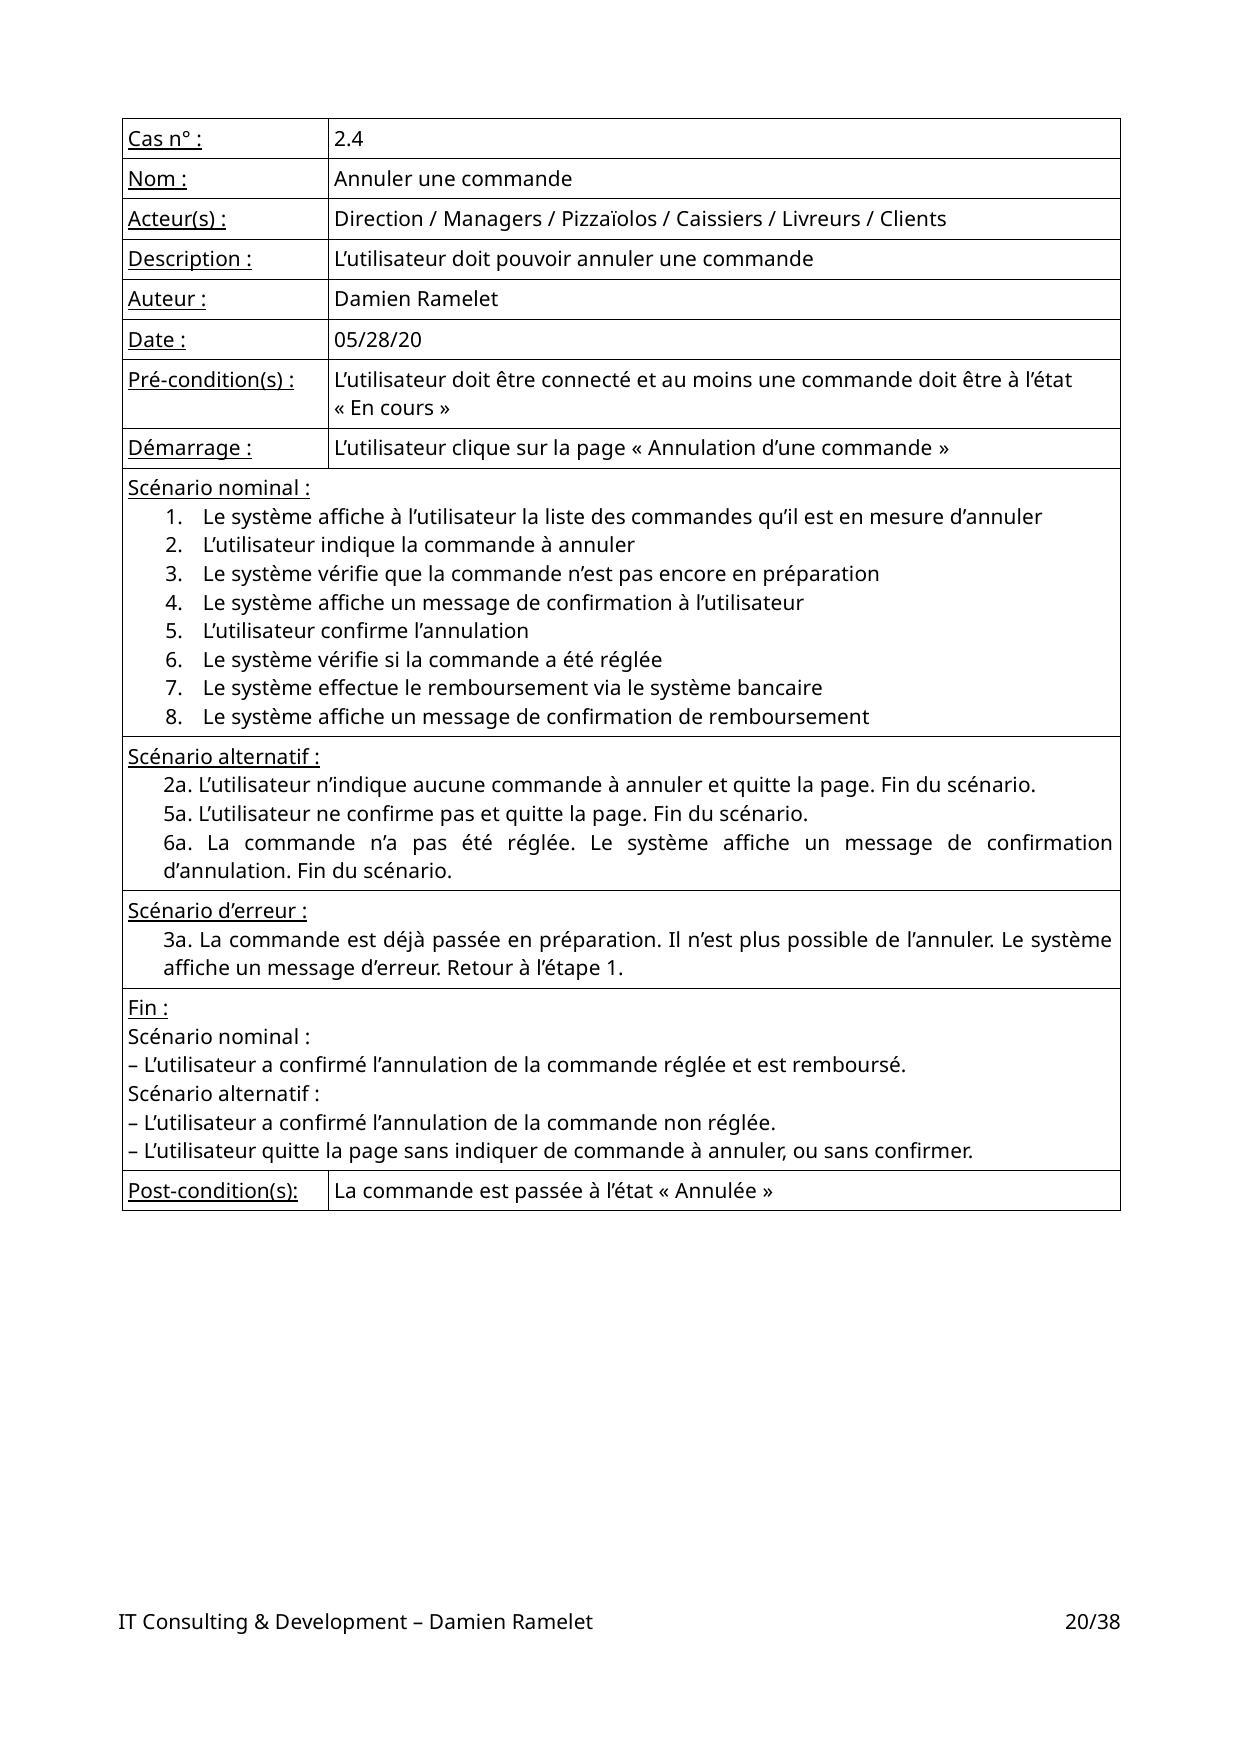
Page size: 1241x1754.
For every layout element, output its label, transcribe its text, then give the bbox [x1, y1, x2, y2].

table_cell Annuler une commande [329, 159, 1120, 198]
table_cell Scénario nominal : Le système affiche à l’utilisateur la liste des commandes qu’il est en mesure d’annuler L’utilisateur indique la commande à annuler Le système vérifie que la commande n’est pas encore en préparation Le système affiche un message de confirmation à l’utilisateur L’utilisateur confirme l’annulation Le système vérifie si la commande a été réglée Le système effectue le remboursement via le système bancaire Le système affiche un message de confirmation de remboursement [123, 469, 1120, 736]
table_cell Scénario d’erreur : 3a. La commande est déjà passée en préparation. Il n’est plus possible de l’annuler. Le système affiche un message d’erreur. Retour à l’étape 1. [123, 891, 1120, 987]
table_header Cas n° : [123, 119, 328, 158]
table_cell L’utilisateur clique sur la page « Annulation d’une commande » [329, 429, 1120, 467]
table_header 2.4 [329, 119, 1120, 158]
table_cell Scénario alternatif : 2a. L’utilisateur n’indique aucune commande à annuler et quitte la page. Fin du scénario. 5a. L’utilisateur ne confirme pas et quitte la page. Fin du scénario. 6a. La commande n’a pas été réglée. Le système affiche un message de confirmation d’annulation. Fin du scénario. [123, 737, 1120, 890]
table_cell Date : [123, 320, 328, 359]
table_cell Fin : Scénario nominal : – L’utilisateur a confirmé l’annulation de la commande réglée et est remboursé. Scénario alternatif : – L’utilisateur a confirmé l’annulation de la commande non réglée. – L’utilisateur quitte la page sans indiquer de commande à annuler, ou sans confirmer. [123, 989, 1120, 1170]
table_cell Direction / Managers / Pizzaïolos / Caissiers / Livreurs / Clients [329, 199, 1120, 238]
table_cell Démarrage : [123, 429, 328, 467]
table_cell Auteur : [123, 280, 328, 319]
table_cell Nom : [123, 159, 328, 198]
table_cell 28/05/20 [329, 320, 1120, 359]
table_cell L’utilisateur doit être connecté et au moins une commande doit être à l’état « En cours » [329, 360, 1120, 427]
table_cell Acteur(s) : [123, 199, 328, 238]
table_cell Damien Ramelet [329, 280, 1120, 319]
table_cell L’utilisateur doit pouvoir annuler une commande [329, 240, 1120, 278]
table_cell La commande est passée à l’état « Annulée » [329, 1171, 1120, 1210]
table_cell Description : [123, 240, 328, 278]
table_cell Pré-condition(s) : [123, 360, 328, 427]
table_cell Post-condition(s): [123, 1171, 328, 1210]
